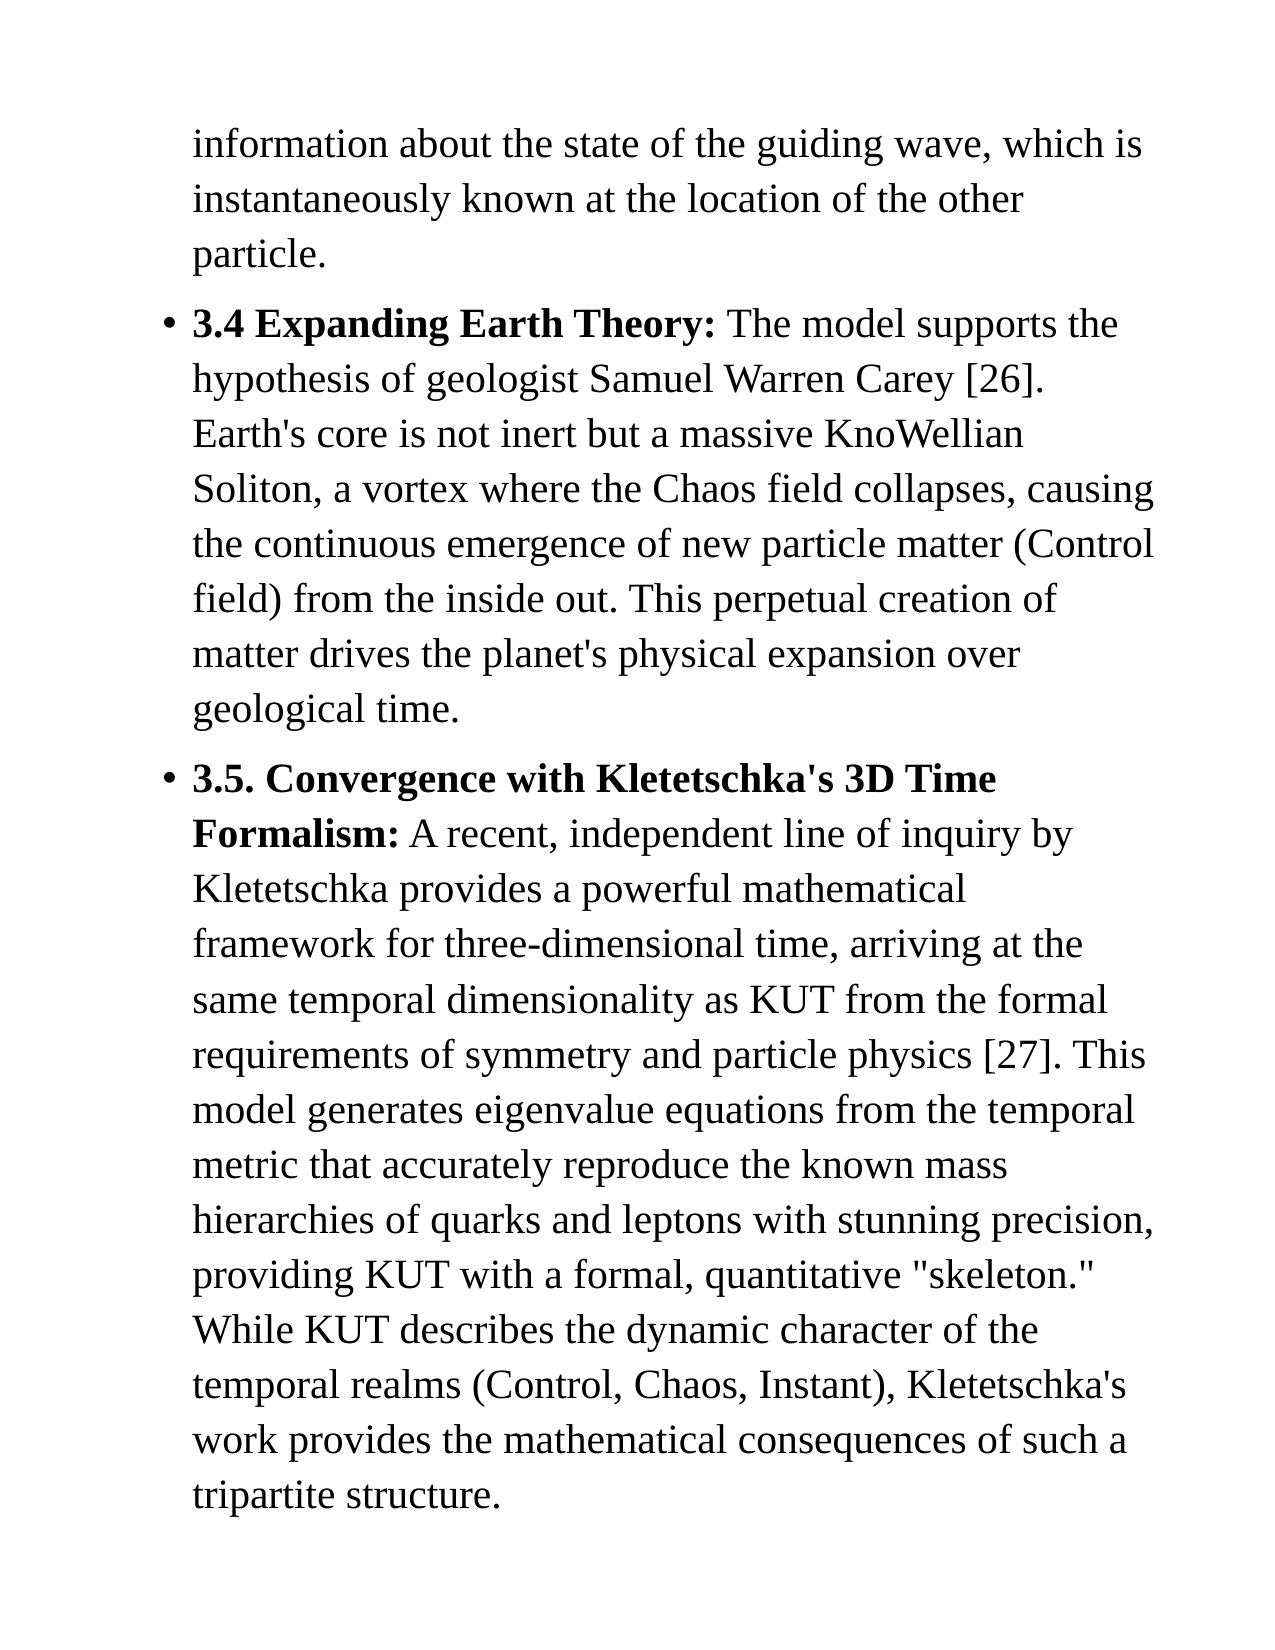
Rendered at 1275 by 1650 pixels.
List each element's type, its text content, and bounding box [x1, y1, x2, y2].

list information about the state of the guiding wave, which is instantaneously known at the location of the other particle. [162, 118, 1157, 276]
list 3.5. Convergence with Kletetschka's 3D Time Formalism: A recent, independent line of inquiry by Kletetschka provides a powerful mathematical framework for three-dimensional time, arriving at the same temporal dimensionality as KUT from the formal requirements of symmetry and particle physics [27]. This model generates eigenvalue equations from the temporal metric that accurately reproduce the known mass hierarchies of quarks and leptons with stunning precision, providing KUT with a formal, quantitative "skeleton." While KUT describes the dynamic character of the temporal realms (Control, Chaos, Instant), Kletetschka's work provides the mathematical consequences of such a tripartite structure. [162, 753, 1157, 1518]
list 3.4 Expanding Earth Theory: The model supports the hypothesis of geologist Samuel Warren Carey [26]. Earth's core is not inert but a massive KnoWellian Soliton, a vortex where the Chaos field collapses, causing the continuous emergence of new particle matter (Control field) from the inside out. This perpetual creation of matter drives the planet's physical expansion over geological time. [162, 298, 1157, 732]
